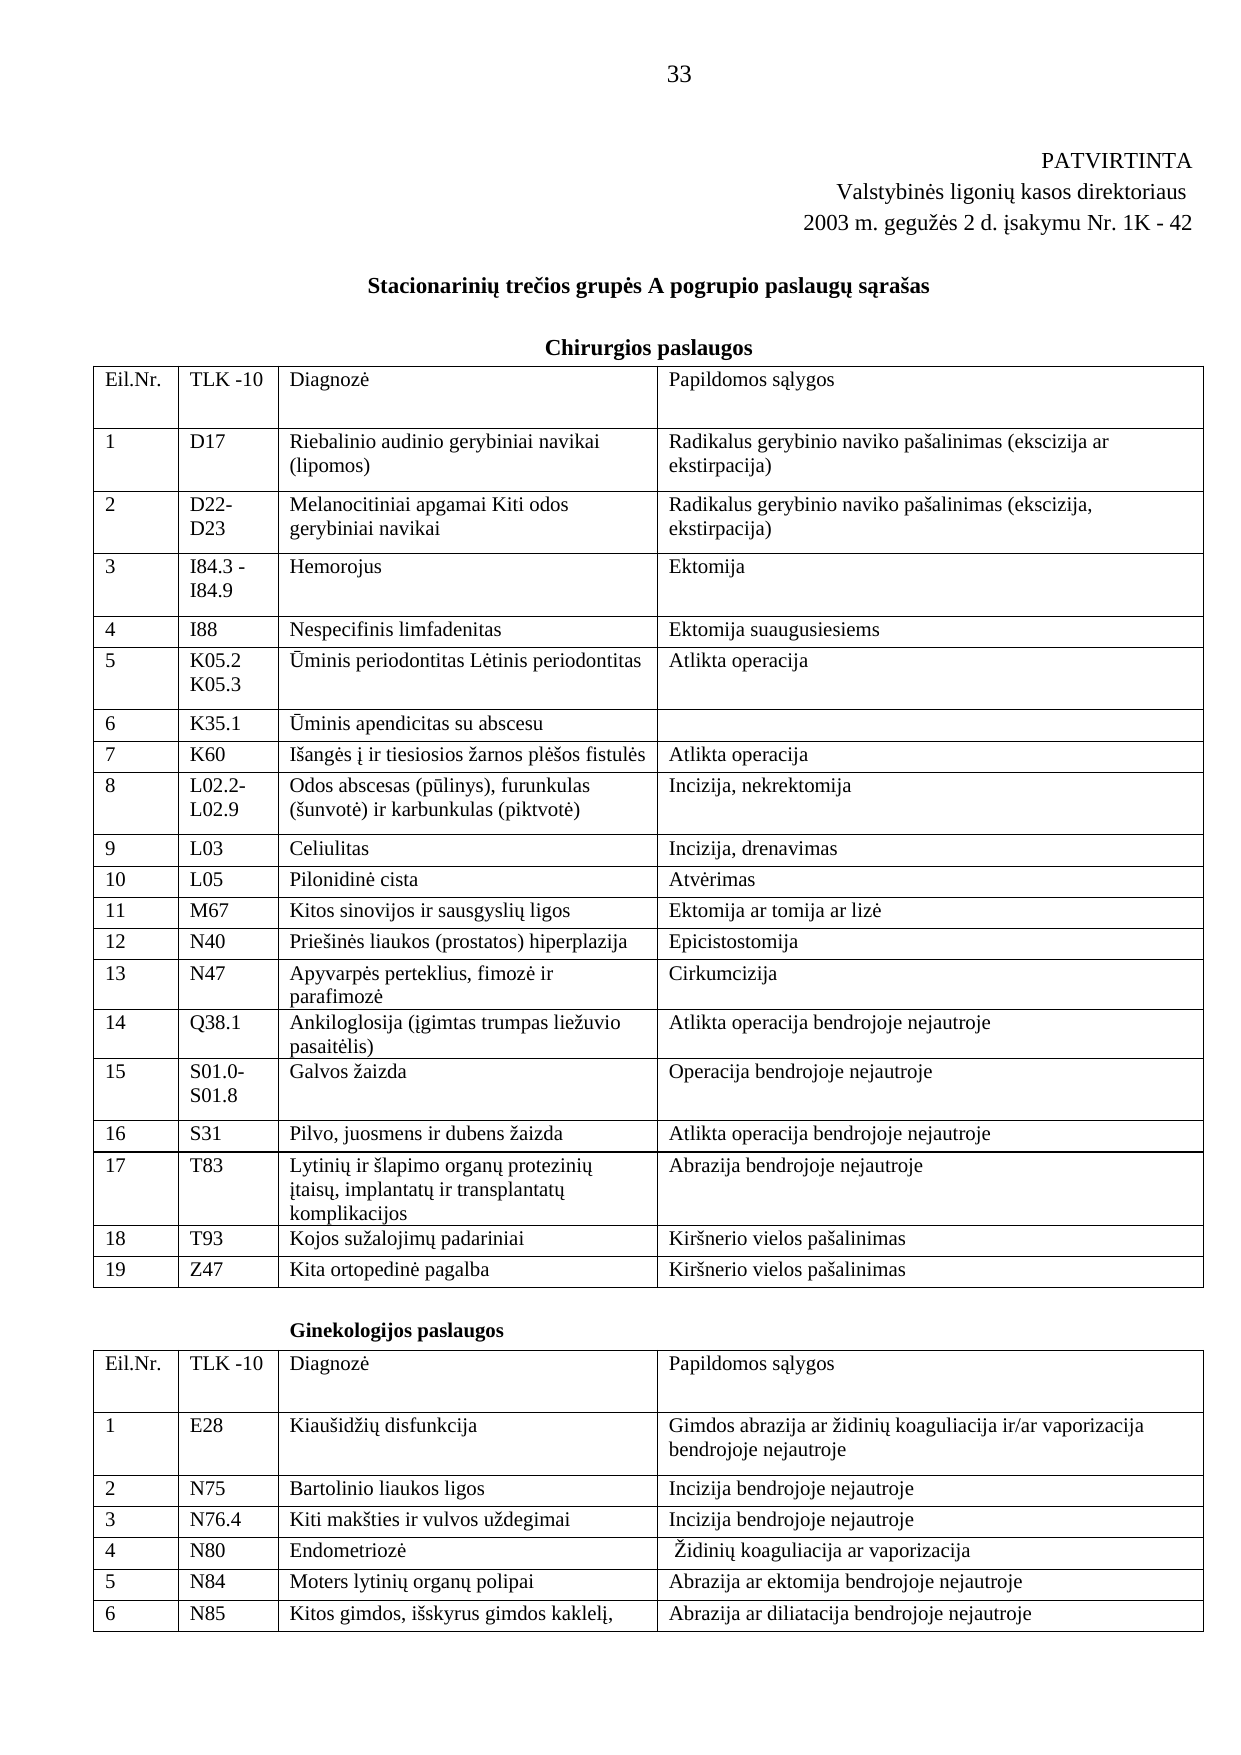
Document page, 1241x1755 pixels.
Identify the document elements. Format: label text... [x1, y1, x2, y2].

table_cell D17 [179, 429, 278, 491]
table_cell Priešinės liaukos (prostatos) hiperplazija [279, 929, 657, 959]
table_cell Epicistostomija [658, 929, 1203, 959]
table_cell Z47 [179, 1257, 278, 1287]
table_cell Eil.Nr. [94, 367, 178, 428]
table_cell K05.2 K05.3 [179, 648, 278, 709]
table_cell 2 [94, 1476, 178, 1506]
table_cell Bartolinio liaukos ligos [279, 1476, 657, 1506]
table_cell 17 [94, 1153, 178, 1225]
table_cell Kiršnerio vielos pašalinimas [658, 1226, 1203, 1256]
table_cell [178, 178, 278, 209]
table_header [178, 147, 278, 178]
table_cell 1 [94, 429, 178, 491]
table_cell 8 [94, 773, 178, 834]
table_cell I88 [179, 617, 278, 647]
table_cell [278, 209, 657, 241]
table_cell 6 [94, 710, 178, 741]
table_cell 14 [94, 1010, 178, 1058]
table_cell N76.4 [179, 1507, 278, 1537]
table_cell 9 [94, 835, 178, 866]
table_cell Atvėrimas [658, 867, 1203, 897]
table_cell E28 [179, 1413, 278, 1475]
table_cell Eil.Nr. [94, 1351, 178, 1412]
table_cell Atlikta operacija [658, 742, 1203, 772]
table_cell Diagnozė [279, 1351, 657, 1412]
table_cell Kojos sužalojimų padariniai [279, 1226, 657, 1256]
table_cell 4 [94, 617, 178, 647]
table_cell [94, 1288, 178, 1318]
table_cell Nespecifinis limfadenitas [279, 617, 657, 647]
table_cell Kitos sinovijos ir sausgyslių ligos [279, 898, 657, 928]
table_cell 18 [94, 1226, 178, 1256]
table_cell TLK -10 [179, 367, 278, 428]
table_cell Abrazija bendrojoje nejautroje [658, 1153, 1203, 1225]
table_cell Valstybinės ligonių kasos direktoriaus [658, 178, 1204, 209]
table_cell Atlikta operacija bendrojoje nejautroje [658, 1121, 1203, 1151]
table_cell 1 [94, 1413, 178, 1475]
table_cell Riebalinio audinio gerybiniai navikai (lipomos) [279, 429, 657, 491]
table_cell [658, 710, 1203, 741]
table_cell I84.3 - I84.9 [179, 554, 278, 616]
table_cell Galvos žaizda [279, 1059, 657, 1120]
table_cell 4 [94, 1538, 178, 1568]
table_cell Melanocitiniai apgamai Kiti odos gerybiniai navikai [279, 492, 657, 553]
table_cell 2003 m. gegužės 2 d. įsakymu Nr. 1K - 42 [658, 209, 1204, 241]
table_header [278, 147, 657, 178]
table_cell Abrazija ar ektomija bendrojoje nejautroje [658, 1570, 1203, 1600]
table_cell L02.2-L02.9 [179, 773, 278, 834]
table_cell [94, 241, 178, 272]
table_cell Endometriozė [279, 1538, 657, 1568]
table_cell [278, 178, 657, 209]
table_cell 3 [94, 1507, 178, 1537]
table_cell Cirkumcizija [658, 960, 1203, 1008]
table_cell Moters lytinių organų polipai [279, 1570, 657, 1600]
table_cell 11 [94, 898, 178, 928]
table_cell [658, 1288, 1204, 1318]
table_cell [94, 303, 178, 334]
table_cell Ginekologijos paslaugos [278, 1319, 657, 1350]
table_cell N40 [179, 929, 278, 959]
table_cell N47 [179, 960, 278, 1008]
table_cell S01.0-S01.8 [179, 1059, 278, 1120]
table_cell Hemorojus [279, 554, 657, 616]
table_cell Incizija, drenavimas [658, 835, 1203, 866]
table_cell Lytinių ir šlapimo organų protezinių įtaisų, implantatų ir transplantatų komplikacijos [279, 1153, 657, 1225]
table_cell 5 [94, 1570, 178, 1600]
table_cell [278, 1288, 657, 1318]
table_cell [178, 303, 278, 334]
table_cell Pilonidinė cista [279, 867, 657, 897]
table_cell N80 [179, 1538, 278, 1568]
table_cell Kiršnerio vielos pašalinimas [658, 1257, 1203, 1287]
table_cell 2 [94, 492, 178, 553]
table_header [94, 147, 178, 178]
table_cell 15 [94, 1059, 178, 1120]
table_cell K35.1 [179, 710, 278, 741]
table_cell [658, 241, 1204, 272]
table_cell Incizija bendrojoje nejautroje [658, 1476, 1203, 1506]
table_cell Radikalus gerybinio naviko pašalinimas (ekscizija ar ekstirpacija) [658, 429, 1203, 491]
table_cell TLK -10 [179, 1351, 278, 1412]
table_cell Chirurgios paslaugos [94, 334, 1204, 366]
table_cell Atlikta operacija [658, 648, 1203, 709]
table_cell [658, 303, 1204, 334]
table_cell Operacija bendrojoje nejautroje [658, 1059, 1203, 1120]
table_cell Abrazija ar diliatacija bendrojoje nejautroje [658, 1601, 1203, 1631]
table_cell 6 [94, 1601, 178, 1631]
table_cell Gimdos abrazija ar židinių koaguliacija ir/ar vaporizacija bendrojoje nejautroje [658, 1413, 1203, 1475]
table_cell [94, 1319, 178, 1350]
table_cell Q38.1 [179, 1010, 278, 1058]
table_cell Ankiloglosija (įgimtas trumpas liežuvio pasaitėlis) [279, 1010, 657, 1058]
table_cell Celiulitas [279, 835, 657, 866]
table_cell Papildomos sąlygos [658, 1351, 1203, 1412]
table_cell Diagnozė [279, 367, 657, 428]
table_cell 3 [94, 554, 178, 616]
table_cell 12 [94, 929, 178, 959]
table_cell [94, 178, 178, 209]
table_cell [278, 241, 657, 272]
table_cell [178, 1288, 278, 1318]
table_cell Odos abscesas (pūlinys), furunkulas (šunvotė) ir karbunkulas (piktvotė) [279, 773, 657, 834]
table_cell Židinių koaguliacija ar vaporizacija [658, 1538, 1203, 1568]
table_cell Kiti makšties ir vulvos uždegimai [279, 1507, 657, 1537]
table_cell L05 [179, 867, 278, 897]
table_cell Kita ortopedinė pagalba [279, 1257, 657, 1287]
table_cell N75 [179, 1476, 278, 1506]
table_cell K60 [179, 742, 278, 772]
table_cell 7 [94, 742, 178, 772]
table_cell 19 [94, 1257, 178, 1287]
table_cell Kitos gimdos, išskyrus gimdos kaklelį, [279, 1601, 657, 1631]
table_cell [658, 1319, 1204, 1350]
table_cell [178, 209, 278, 241]
table_cell 10 [94, 867, 178, 897]
table_header PATVIRTINTA [658, 147, 1204, 178]
table_cell Incizija bendrojoje nejautroje [658, 1507, 1203, 1537]
table_cell S31 [179, 1121, 278, 1151]
table_cell N84 [179, 1570, 278, 1600]
table_cell Ektomija suaugusiesiems [658, 617, 1203, 647]
table_cell Išangės į ir tiesiosios žarnos plėšos fistulės [279, 742, 657, 772]
table_cell T93 [179, 1226, 278, 1256]
table_cell Ektomija [658, 554, 1203, 616]
table_cell 13 [94, 960, 178, 1008]
table_cell N85 [179, 1601, 278, 1631]
table_cell Radikalus gerybinio naviko pašalinimas (ekscizija, ekstirpacija) [658, 492, 1203, 553]
table_cell 5 [94, 648, 178, 709]
table_cell Ūminis apendicitas su abscesu [279, 710, 657, 741]
table_cell Ektomija ar tomija ar lizė [658, 898, 1203, 928]
table_cell M67 [179, 898, 278, 928]
table_cell Incizija, nekrektomija [658, 773, 1203, 834]
table_cell Apyvarpės perteklius, fimozė ir parafimozė [279, 960, 657, 1008]
table_cell Stacionarinių trečios grupės A pogrupio paslaugų sąrašas [94, 272, 1204, 303]
table_cell 16 [94, 1121, 178, 1151]
table_cell Pilvo, juosmens ir dubens žaizda [279, 1121, 657, 1151]
table_cell T83 [179, 1153, 278, 1225]
table_cell Kiaušidžių disfunkcija [279, 1413, 657, 1475]
table_cell Papildomos sąlygos [658, 367, 1203, 428]
table_cell [178, 241, 278, 272]
table_cell Atlikta operacija bendrojoje nejautroje [658, 1010, 1203, 1058]
table_cell L03 [179, 835, 278, 866]
table_cell [278, 303, 657, 334]
table_cell [94, 209, 178, 241]
table_cell Ūminis periodontitas Lėtinis periodontitas [279, 648, 657, 709]
table_cell [178, 1319, 278, 1350]
table_cell D22-D23 [179, 492, 278, 553]
